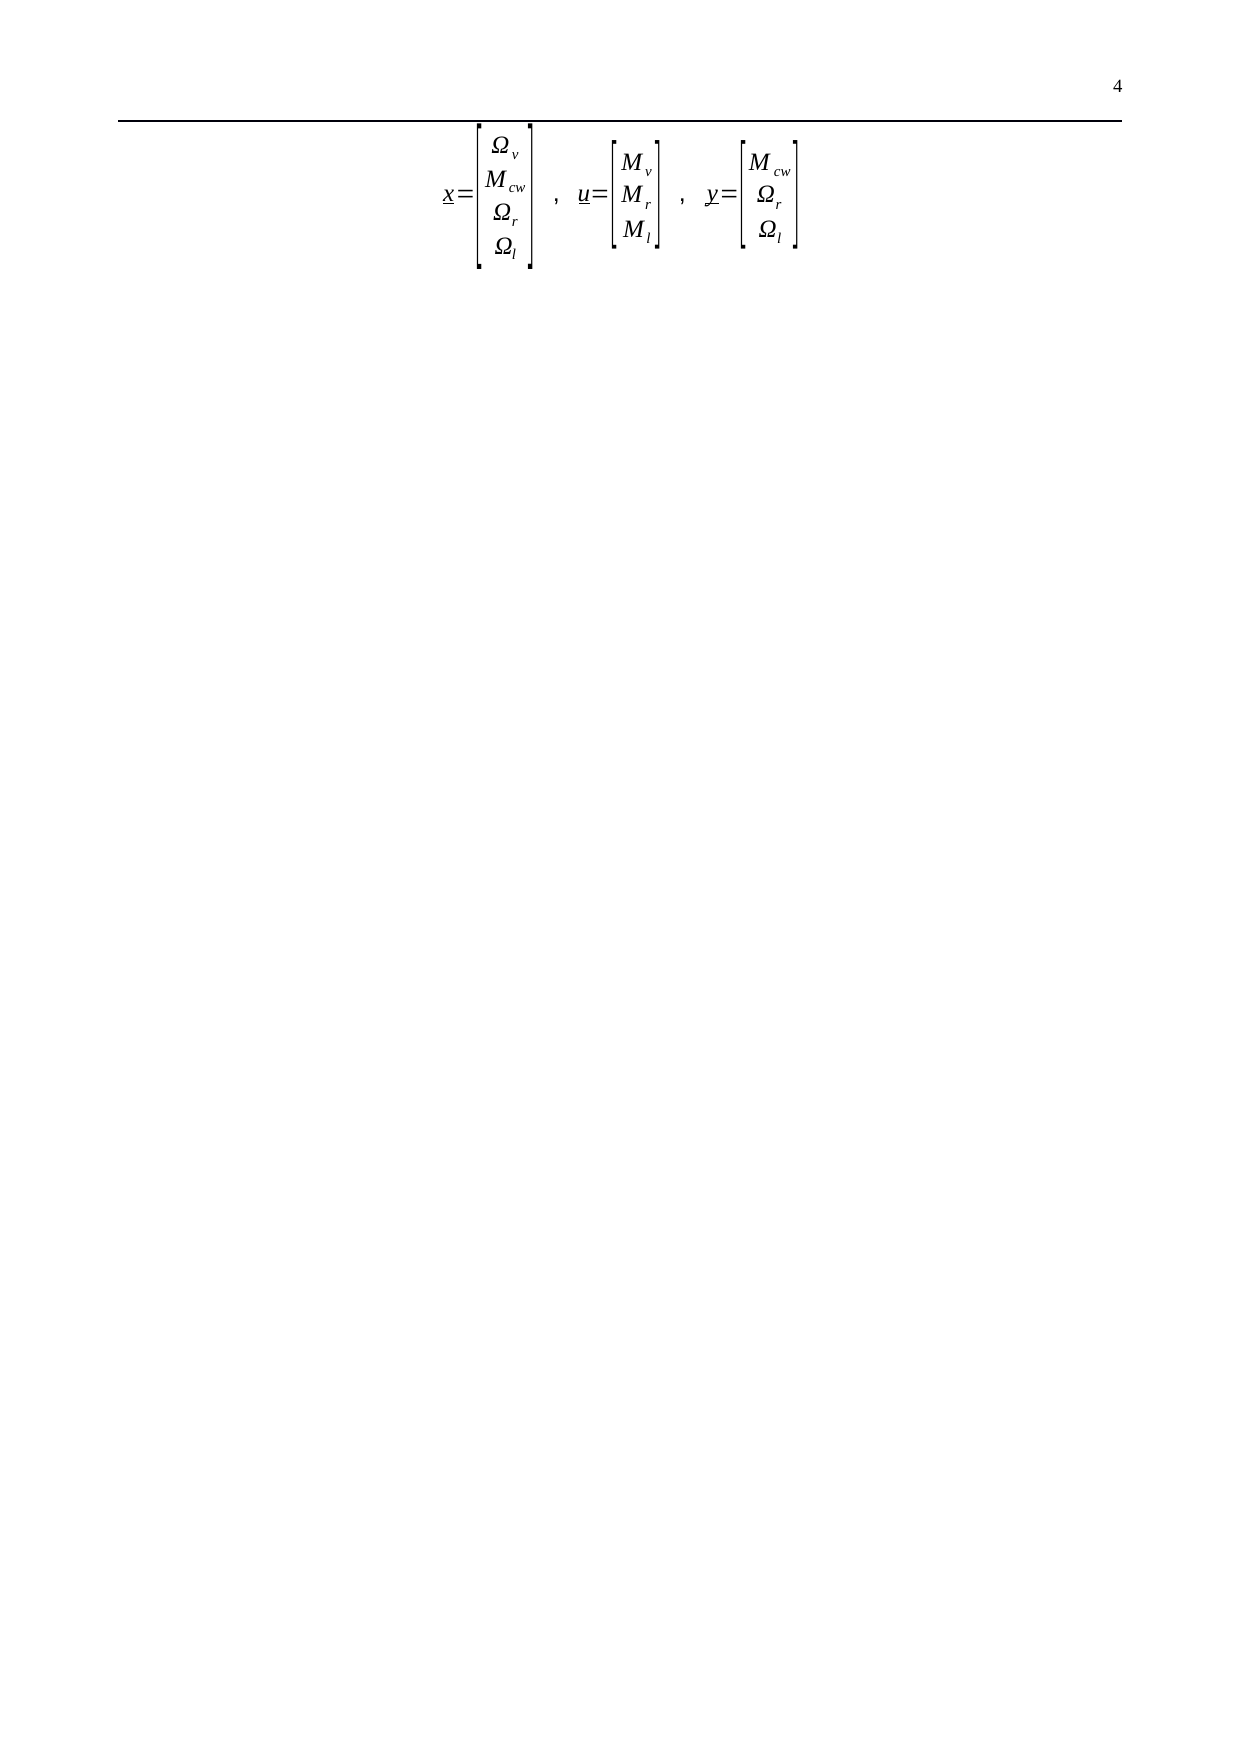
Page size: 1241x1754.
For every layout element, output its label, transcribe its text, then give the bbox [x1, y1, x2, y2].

text ,, [118, 122, 1122, 270]
